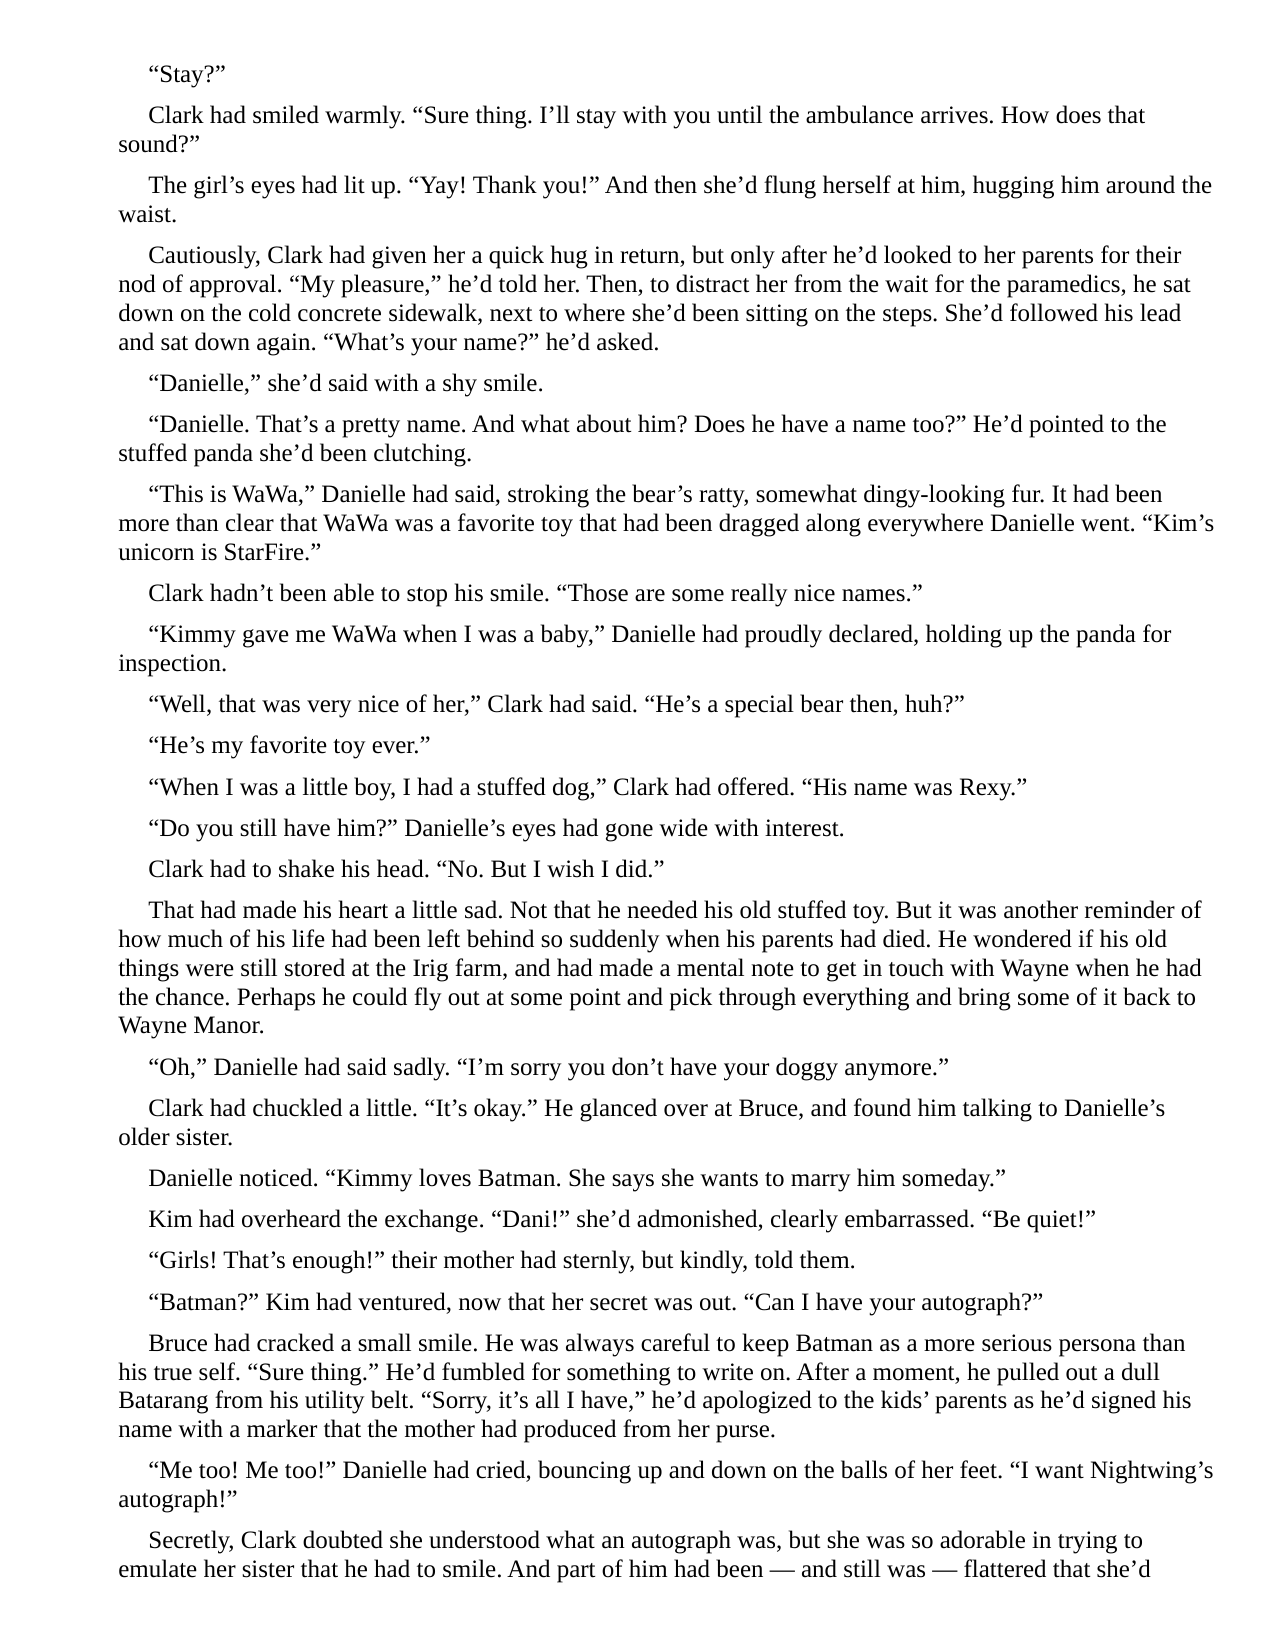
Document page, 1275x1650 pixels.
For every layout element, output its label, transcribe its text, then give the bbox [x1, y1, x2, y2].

text “Do you still have him?” Danielle’s eyes had gone wide with interest. [118, 813, 1216, 842]
text Clark hadn’t been able to stop his smile. “Those are some really nice names.” [118, 578, 1216, 607]
text The girl’s eyes had lit up. “Yay! Thank you!” And then she’d flung herself at him, hugging him around the waist. [118, 170, 1216, 228]
text “Stay?” [118, 59, 1216, 88]
text “Oh,” Danielle had said sadly. “I’m sorry you don’t have your doggy anymore.” [118, 1052, 1216, 1080]
text “Girls! That’s enough!” their mother had sternly, but kindly, told them. [118, 1245, 1216, 1274]
text That had made his heart a little sad. Not that he needed his old stuffed toy. But it was another reminder of how much of his life had been left behind so suddenly when his parents had died. He wondered if his old things were still stored at the Irig farm, and had made a mental note to get in touch with Wayne when he had the chance. Perhaps he could fly out at some point and pick through everything and bring some of it back to Wayne Manor. [118, 895, 1216, 1039]
text Clark had to shake his head. “No. But I wish I did.” [118, 854, 1216, 883]
text Bruce had cracked a small smile. He was always careful to keep Batman as a more serious persona than his true self. “Sure thing.” He’d fumbled for something to write on. After a moment, he pulled out a dull Batarang from his utility belt. “Sorry, it’s all I have,” he’d apologized to the kids’ parents as he’d signed his name with a marker that the mother had produced from her purse. [118, 1328, 1216, 1443]
text “Batman?” Kim had ventured, now that her secret was out. “Can I have your autograph?” [118, 1287, 1216, 1315]
text “Well, that was very nice of her,” Clark had said. “He’s a special bear then, huh?” [118, 689, 1216, 718]
text Clark had smiled warmly. “Sure thing. I’ll stay with you until the ambulance arrives. How does that sound?” [118, 100, 1216, 158]
text “Kimmy gave me WaWa when I was a baby,” Danielle had proudly declared, holding up the panda for inspection. [118, 619, 1216, 677]
text “This is WaWa,” Danielle had said, stroking the bear’s ratty, somewhat dingy-looking fur. It had been more than clear that WaWa was a favorite toy that had been dragged along everywhere Danielle went. “Kim’s unicorn is StarFire.” [118, 479, 1216, 565]
text Cautiously, Clark had given her a quick hug in return, but only after he’d looked to her parents for their nod of approval. “My pleasure,” he’d told her. Then, to distract her from the wait for the paramedics, he sat down on the cold concrete sidewalk, next to where she’d been sitting on the steps. She’d followed his lead and sat down again. “What’s your name?” he’d asked. [118, 240, 1216, 355]
text “When I was a little boy, I had a stuffed dog,” Clark had offered. “His name was Rexy.” [118, 772, 1216, 800]
text “Danielle. That’s a pretty name. And what about him? Does he have a name too?” He’d pointed to the stuffed panda she’d been clutching. [118, 409, 1216, 467]
text “Danielle,” she’d said with a shy smile. [118, 368, 1216, 397]
text Danielle noticed. “Kimmy loves Batman. She says she wants to marry him someday.” [118, 1163, 1216, 1192]
text Clark had chuckled a little. “It’s okay.” He glanced over at Bruce, and found him talking to Danielle’s older sister. [118, 1093, 1216, 1150]
text Kim had overheard the exchange. “Dani!” she’d admonished, clearly embarrassed. “Be quiet!” [118, 1204, 1216, 1233]
text “He’s my favorite toy ever.” [118, 730, 1216, 759]
text Secretly, Clark doubted she understood what an autograph was, but she was so adorable in trying to emulate her sister that he had to smile. And part of him had been — and still was — flattered that she’d [118, 1525, 1216, 1583]
text “Me too! Me too!” Danielle had cried, bouncing up and down on the balls of her feet. “I want Nightwing’s autograph!” [118, 1455, 1216, 1513]
